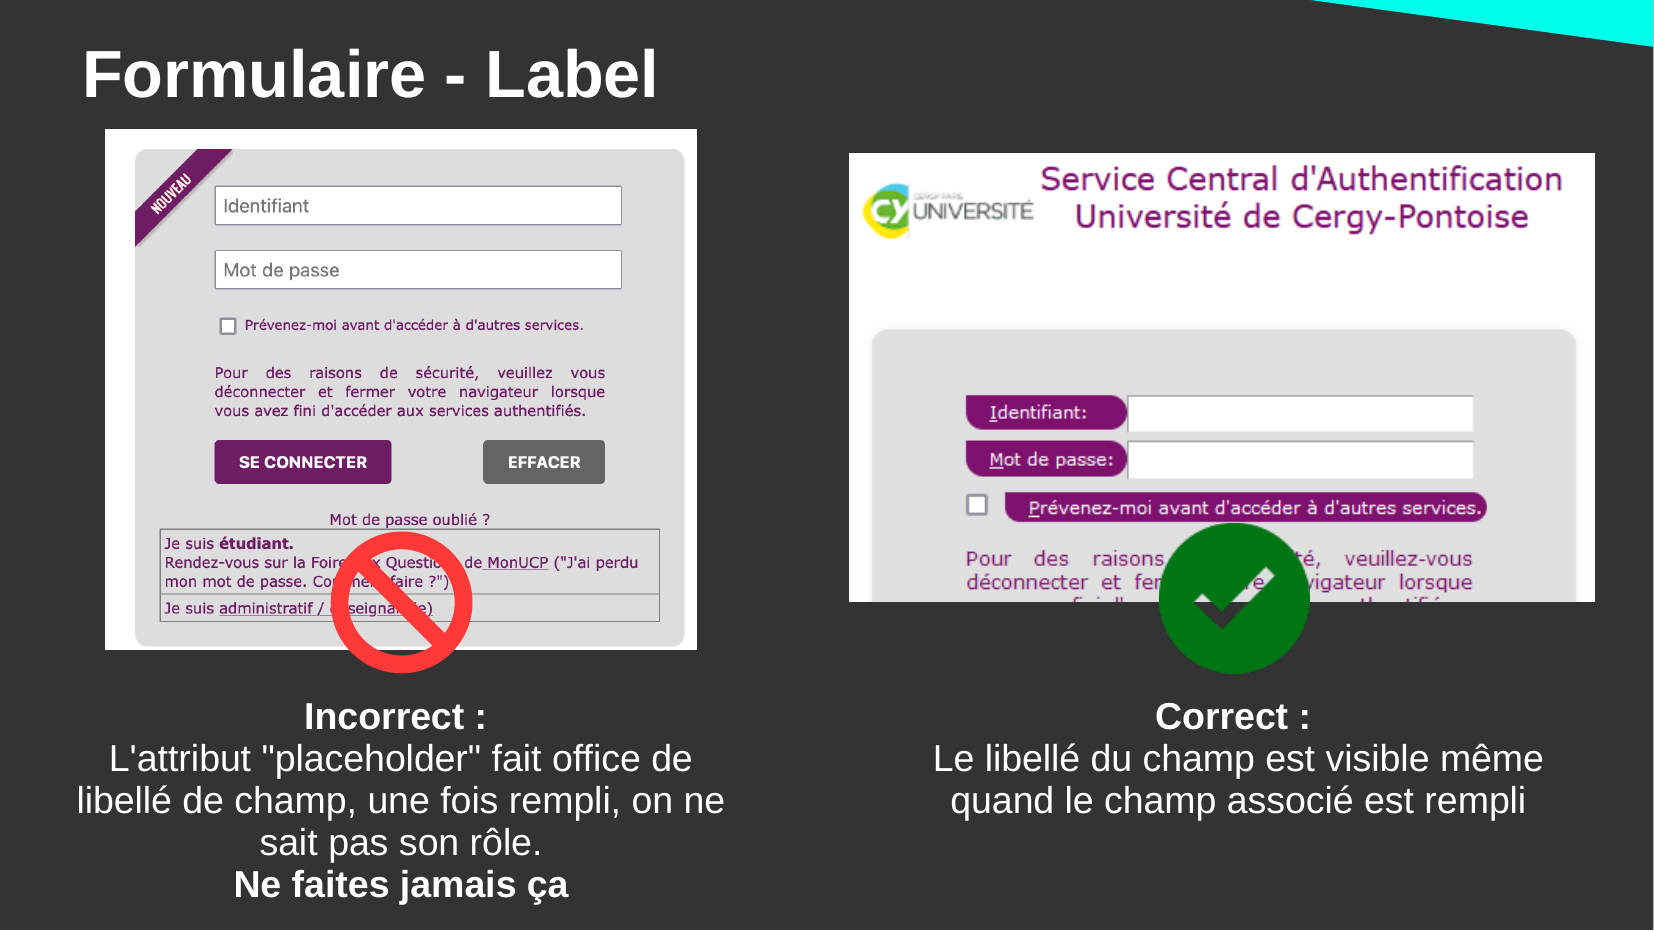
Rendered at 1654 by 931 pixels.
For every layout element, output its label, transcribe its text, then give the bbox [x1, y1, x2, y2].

picture [349, 573, 431, 650]
text_box Incorrect : L'attribut "placeholder" fait office de libellé de champ, une fois rempli, on ne sait pas son rôle. Ne faites jamais ça [46, 688, 756, 914]
picture [849, 153, 1595, 674]
picture [372, 550, 454, 632]
text_box Correct : Le libellé du champ est visible même quand le champ associé est rempli [883, 688, 1594, 830]
title Formulaire - Label [82, 37, 1571, 114]
text_box [330, 531, 473, 674]
text_box [1310, 0, 1654, 47]
picture [105, 129, 697, 650]
